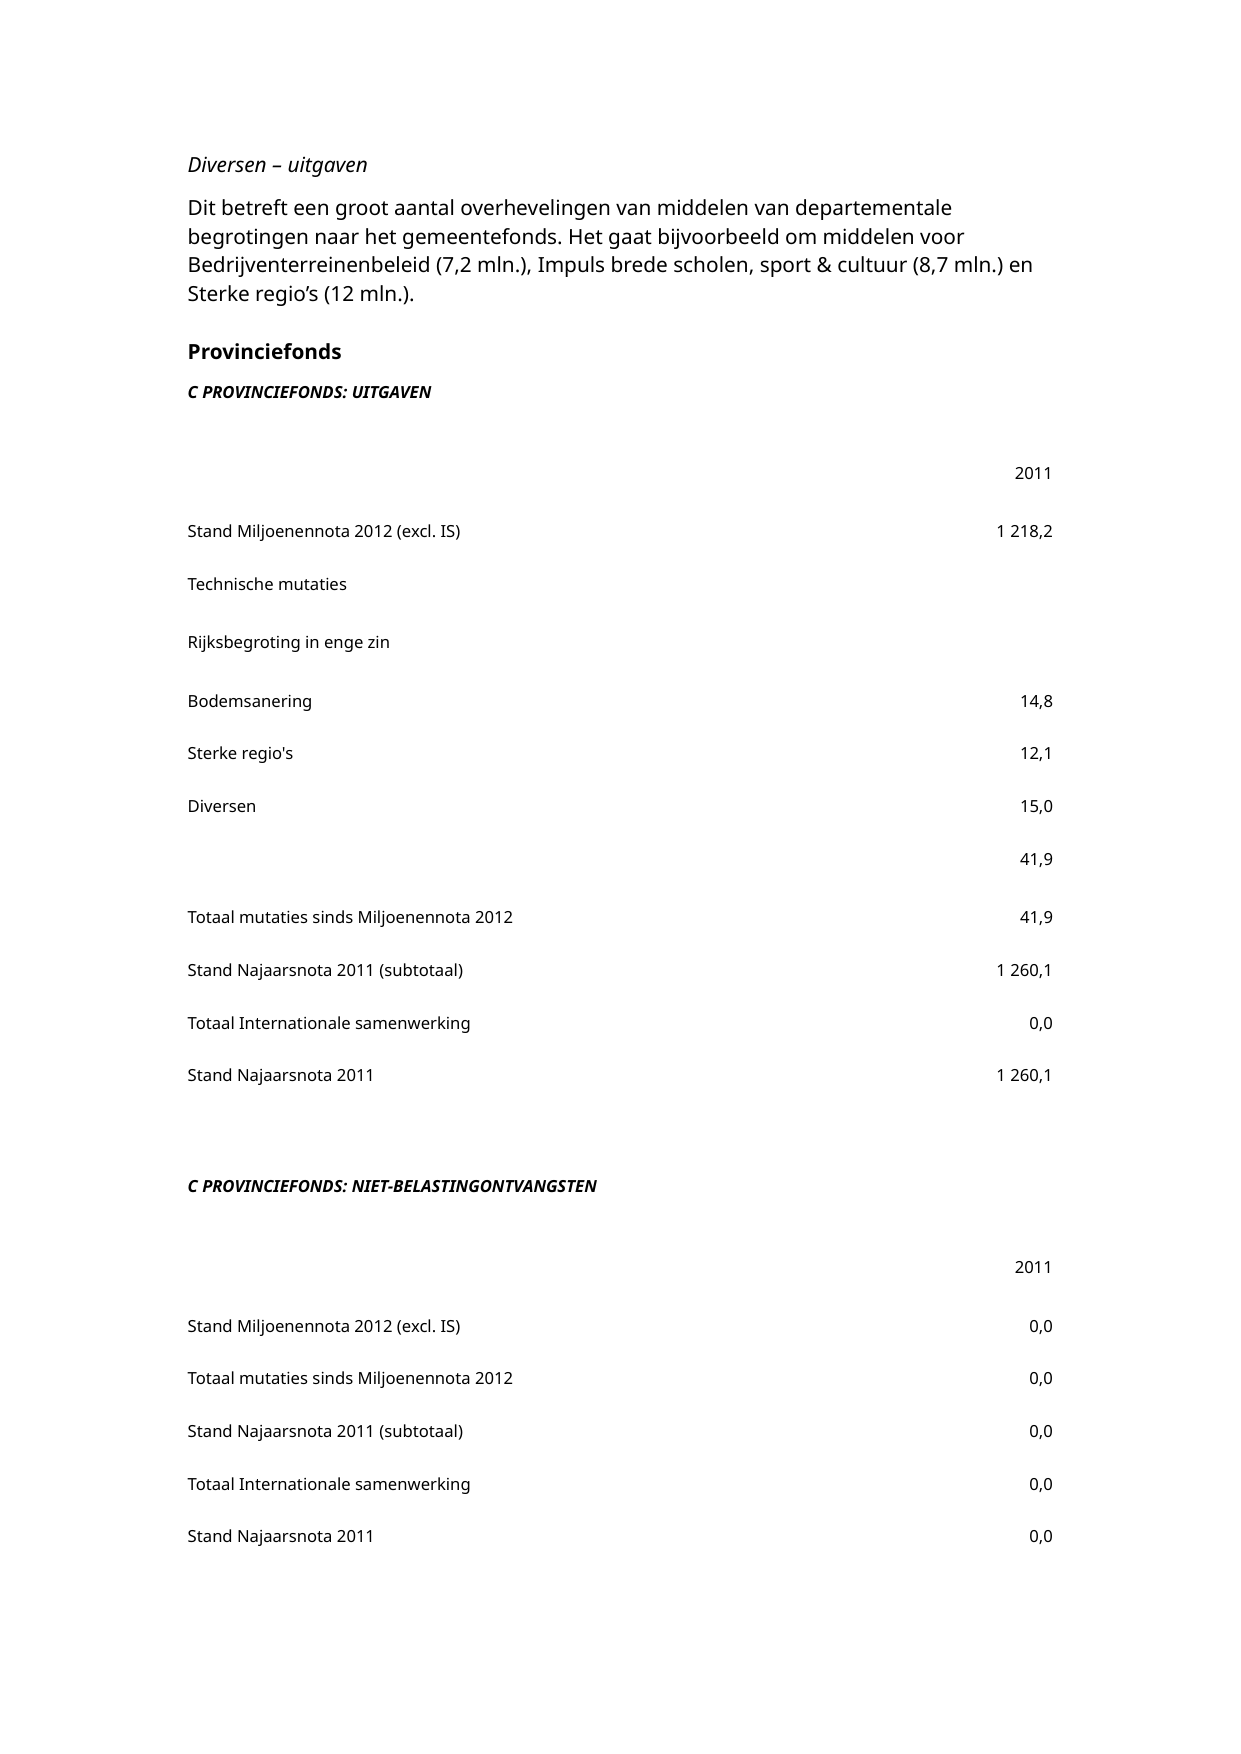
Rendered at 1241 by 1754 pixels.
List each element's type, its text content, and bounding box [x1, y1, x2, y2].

table_cell 0,0 [880, 1011, 1053, 1064]
table_cell 1 260,1 [880, 959, 1053, 1011]
table_cell [188, 848, 879, 906]
table_cell Stand Najaarsnota 2011 [188, 1525, 879, 1578]
table_cell 0,0 [880, 1525, 1053, 1578]
table_cell Sterke regio's [188, 742, 879, 795]
table_cell Diversen [188, 795, 879, 847]
table_cell Stand Najaarsnota 2011 (subtotaal) [188, 1420, 879, 1472]
text Dit betreft een groot aantal overhevelingen van middelen van departementale begrotingen naar het gemeentefonds. Het gaat bijvoorbeeld om middelen voor Bedrijventerreinenbeleid (7,2 mln.), Impuls brede scholen, sport & cultuur (8,7 mln.) en Sterke regio’s (12 mln.). [187, 193, 1053, 307]
table_cell Totaal mutaties sinds Miljoenennota 2012 [188, 906, 879, 958]
text C PROVINCIEFONDS: NIET-BELASTINGONTVANGSTEN [187, 1175, 1053, 1198]
table_cell 0,0 [880, 1472, 1053, 1525]
table_cell Rijksbegroting in enge zin [188, 631, 879, 689]
table_cell 0,0 [880, 1367, 1053, 1419]
table_cell 15,0 [880, 795, 1053, 847]
table_cell 0,0 [880, 1314, 1053, 1367]
table_cell 1 260,1 [880, 1064, 1053, 1117]
table_cell 14,8 [880, 689, 1053, 742]
table_header [188, 461, 879, 520]
table_cell 41,9 [880, 848, 1053, 906]
table_cell 41,9 [880, 906, 1053, 958]
table_cell Stand Miljoenennota 2012 (excl. IS) [188, 520, 879, 572]
table_header 2011 [880, 1256, 1053, 1314]
table_cell Stand Najaarsnota 2011 [188, 1064, 879, 1117]
text Provinciefonds [187, 337, 1053, 366]
table_header [188, 1256, 879, 1314]
table_cell [880, 631, 1053, 689]
table_cell Bodemsanering [188, 689, 879, 742]
table_cell Technische mutaties [188, 573, 879, 631]
table_cell 1 218,2 [880, 520, 1053, 572]
table_cell Totaal Internationale samenwerking [188, 1472, 879, 1525]
table_cell Totaal Internationale samenwerking [188, 1011, 879, 1064]
table_cell 0,0 [880, 1420, 1053, 1472]
text Diversen – uitgaven [187, 150, 1053, 178]
table_cell [880, 573, 1053, 631]
table_header 2011 [880, 461, 1053, 520]
text C PROVINCIEFONDS: UITGAVEN [187, 381, 1053, 403]
table_cell 12,1 [880, 742, 1053, 795]
table_cell Stand Najaarsnota 2011 (subtotaal) [188, 959, 879, 1011]
table_cell Totaal mutaties sinds Miljoenennota 2012 [188, 1367, 879, 1419]
table_cell Stand Miljoenennota 2012 (excl. IS) [188, 1314, 879, 1367]
